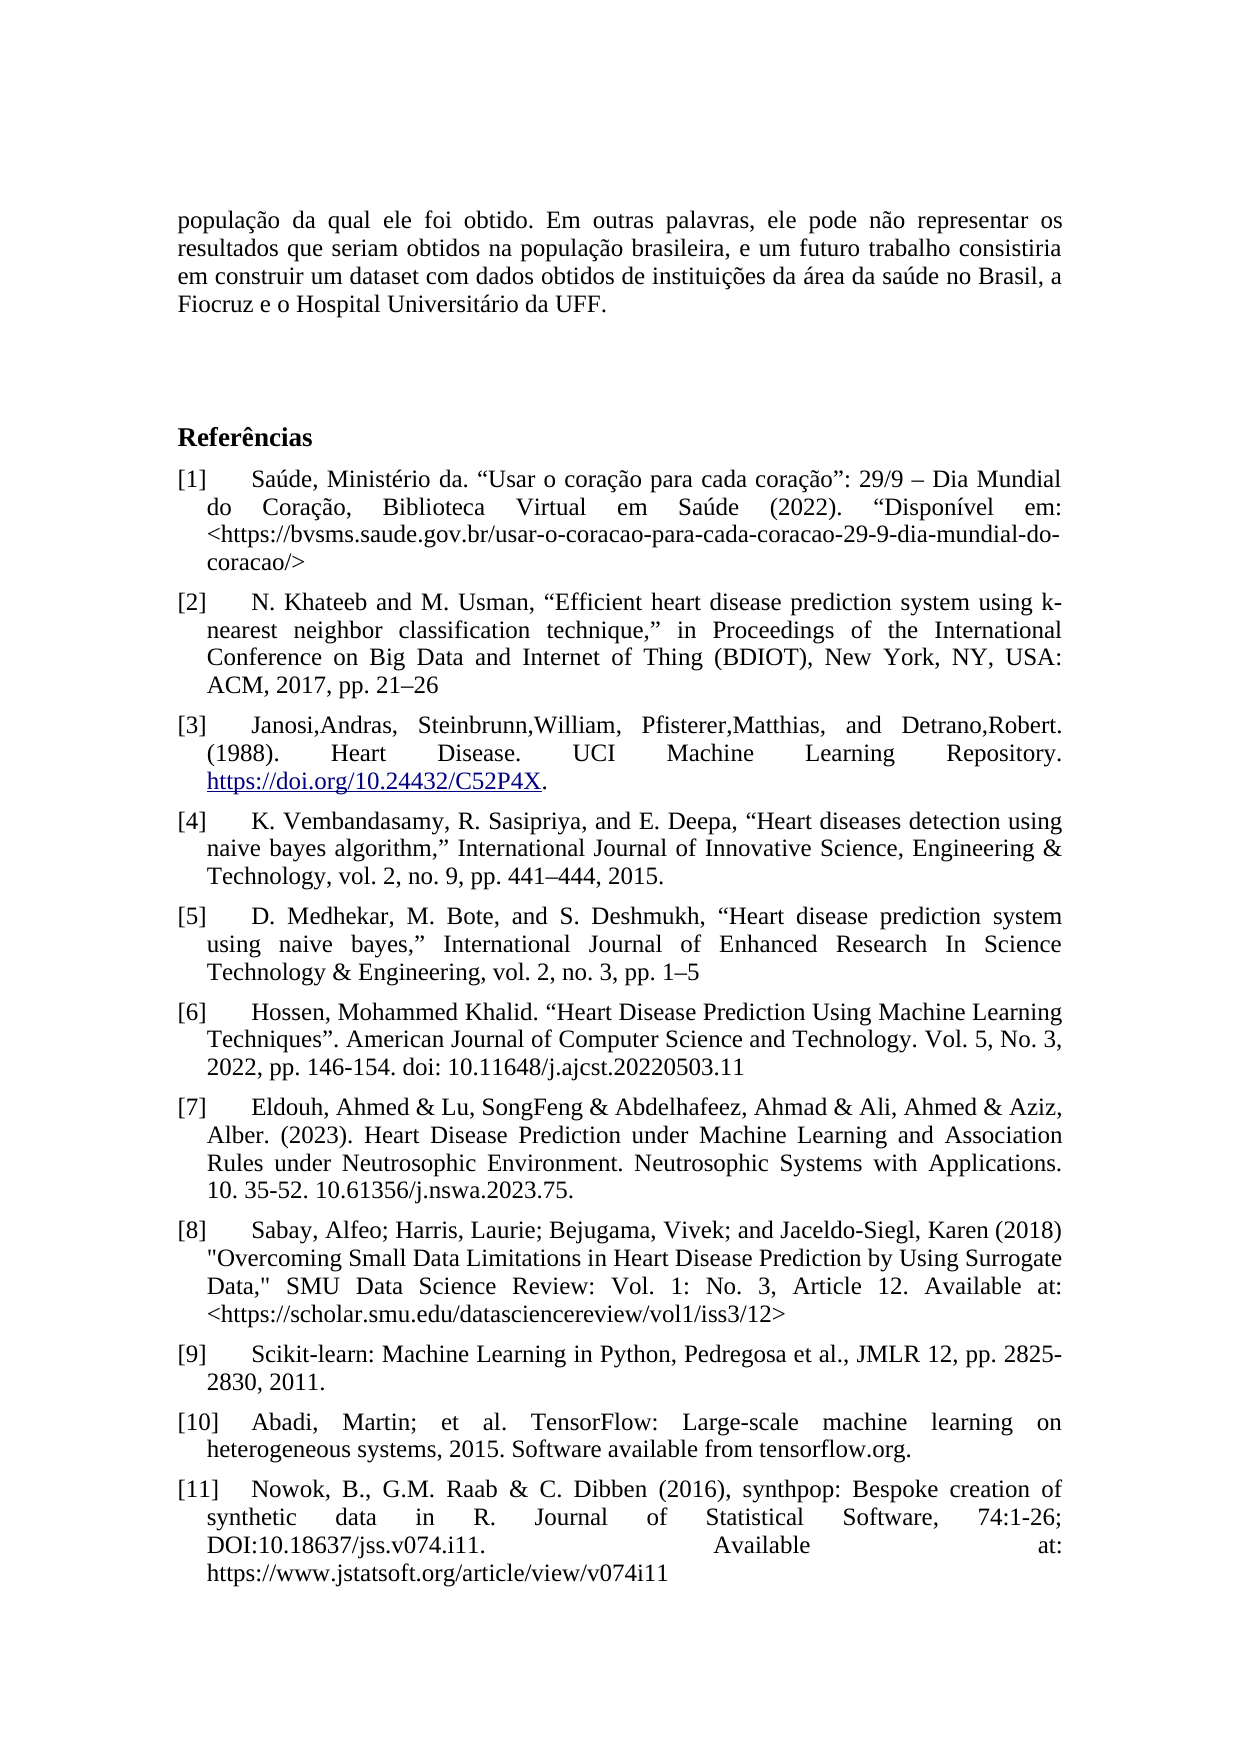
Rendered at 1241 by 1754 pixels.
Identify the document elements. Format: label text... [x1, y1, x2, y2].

text [3] Janosi,Andras, Steinbrunn,William, Pfisterer,Matthias, and Detrano,Robert. (1988). Heart Disease. UCI Machine Learning Repository. https://doi.org/10.24432/C52P4X. [177, 711, 1063, 794]
text [2] N. Khateeb and M. Usman, “Efficient heart disease prediction system using k-nearest neighbor classification technique,” in Proceedings of the International Conference on Big Data and Internet of Thing (BDIOT), New York, NY, USA: ACM, 2017, pp. 21–26 [177, 588, 1063, 699]
text [5] D. Medhekar, M. Bote, and S. Deshmukh, “Heart disease prediction system using naive bayes,” International Journal of Enhanced Research In Science Technology & Engineering, vol. 2, no. 3, pp. 1–5 [177, 902, 1063, 986]
text [8] Sabay, Alfeo; Harris, Laurie; Bejugama, Vivek; and Jaceldo-Siegl, Karen (2018) "Overcoming Small Data Limitations in Heart Disease Prediction by Using Surrogate Data," SMU Data Science Review: Vol. 1: No. 3, Article 12. Available at: <https://scholar.smu.edu/datasciencereview/vol1/iss3/12> [177, 1217, 1063, 1327]
text [6] Hossen, Mohammed Khalid. “Heart Disease Prediction Using Machine Learning Techniques”. American Journal of Computer Science and Technology. Vol. 5, No. 3, 2022, pp. 146-154. doi: 10.11648/j.ajcst.20220503.11 [177, 998, 1063, 1081]
text população da qual ele foi obtido. Em outras palavras, ele pode não representar os resultados que seriam obtidos na população brasileira, e um futuro trabalho consistiria em construir um dataset com dados obtidos de instituições da área da saúde no Brasil, a Fiocruz e o Hospital Universitário da UFF. [177, 207, 1063, 317]
text [7] Eldouh, Ahmed & Lu, SongFeng & Abdelhafeez, Ahmad & Ali, Ahmed & Aziz, Alber. (2023). Heart Disease Prediction under Machine Learning and Association Rules under Neutrosophic Environment. Neutrosophic Systems with Applications. 10. 35-52. 10.61356/j.nswa.2023.75. [177, 1093, 1063, 1204]
text [1] Saúde, Ministério da. “Usar o coração para cada coração”: 29/9 – Dia Mundial do Coração, Biblioteca Virtual em Saúde (2022). “Disponível em: <https://bvsms.saude.gov.br/usar-o-coracao-para-cada-coracao-29-9-dia-mundial-do-coracao/> [177, 465, 1063, 576]
text [10] Abadi, Martin; et al. TensorFlow: Large-scale machine learning on heterogeneous systems, 2015. Software available from tensorflow.org. [177, 1408, 1063, 1463]
text [11] Nowok, B., G.M. Raab & C. Dibben (2016), synthpop: Bespoke creation of synthetic data in R. Journal of Statistical Software, 74:1-26; DOI:10.18637/jss.v074.i11. Available at: https://www.jstatsoft.org/article/view/v074i11 [177, 1476, 1063, 1586]
text [4] K. Vembandasamy, R. Sasipriya, and E. Deepa, “Heart diseases detection using naive bayes algorithm,” International Journal of Innovative Science, Engineering & Technology, vol. 2, no. 9, pp. 441–444, 2015. [177, 807, 1063, 890]
text Referências [177, 422, 1063, 452]
text [9] Scikit-learn: Machine Learning in Python, Pedregosa et al., JMLR 12, pp. 2825-2830, 2011. [177, 1340, 1063, 1395]
